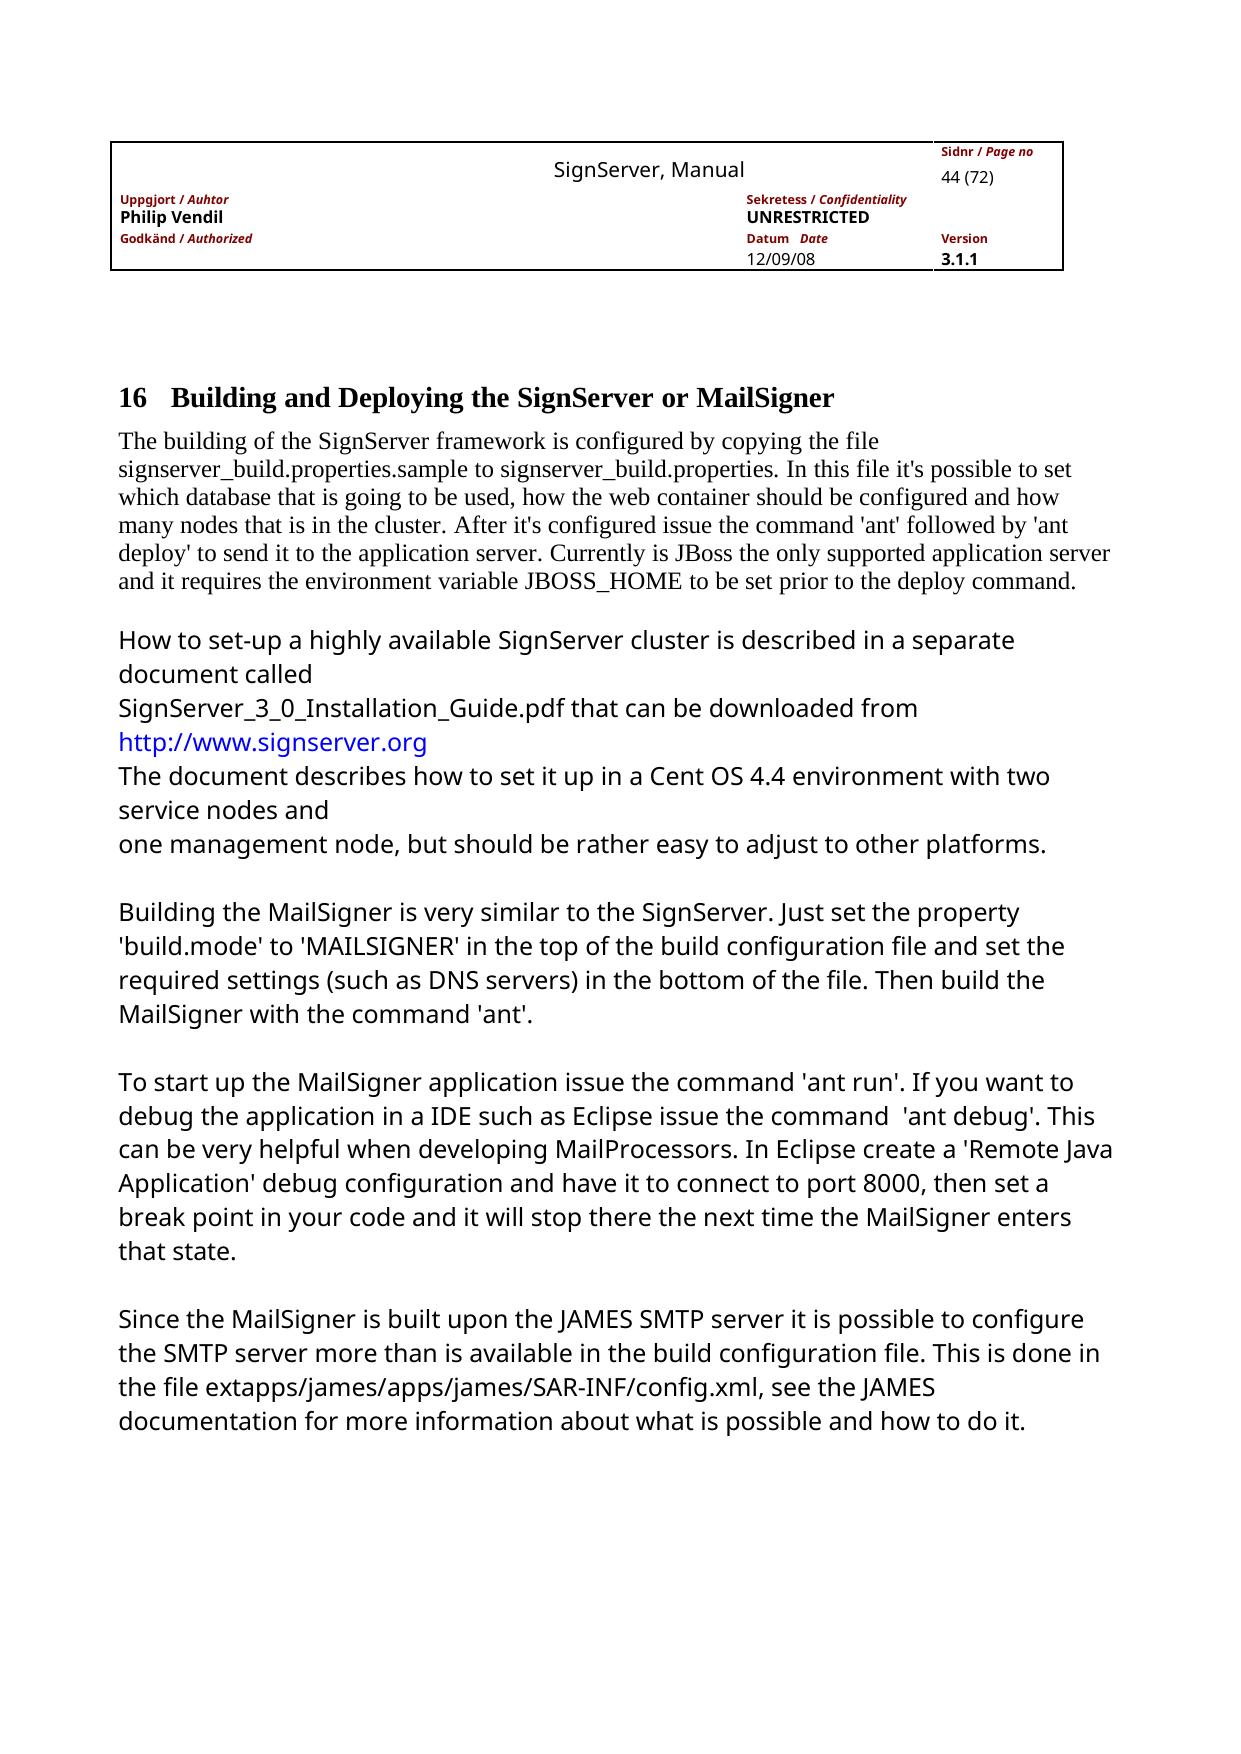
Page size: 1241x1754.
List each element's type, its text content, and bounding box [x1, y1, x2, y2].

text The document describes how to set it up in a Cent OS 4.4 environment with two service nodes and [118, 759, 1122, 827]
text SignServer_3_0_Installation_Guide.pdf that can be downloaded from http://www.signserver.org [118, 691, 1122, 759]
text Building the MailSigner is very similar to the SignServer. Just set the property 'build.mode' to 'MAILSIGNER' in the top of the build configuration file and set the required settings (such as DNS servers) in the bottom of the file. Then build the MailSigner with the command 'ant'. [118, 895, 1122, 1031]
text The building of the SignServer framework is configured by copying the file signserver_build.properties.sample to signserver_build.properties. In this file it's possible to set which database that is going to be used, how the web container should be configured and how many nodes that is in the cluster. After it's configured issue the command 'ant' followed by 'ant deploy' to send it to the application server. Currently is JBoss the only supported application server and it requires the environment variable JBOSS_HOME to be set prior to the deploy command. [118, 427, 1122, 595]
text How to set-up a highly available SignServer cluster is described in a separate document called [118, 623, 1122, 691]
text one management node, but should be rather easy to adjust to other platforms. [118, 827, 1122, 861]
text To start up the MailSigner application issue the command 'ant run'. If you want to debug the application in a IDE such as Eclipse issue the command 'ant debug'. This can be very helpful when developing MailProcessors. In Eclipse create a 'Remote Java Application' debug configuration and have it to connect to port 8000, then set a break point in your code and it will stop there the next time the MailSigner enters that state. [118, 1064, 1122, 1268]
text Since the MailSigner is built upon the JAMES SMTP server it is possible to configure the SMTP server more than is available in the build configuration file. This is done in the file extapps/james/apps/james/SAR-INF/config.xml, see the JAMES documentation for more information about what is possible and how to do it. [118, 1302, 1122, 1438]
subtitle Building and Deploying the SignServer or MailSigner [118, 382, 1122, 414]
